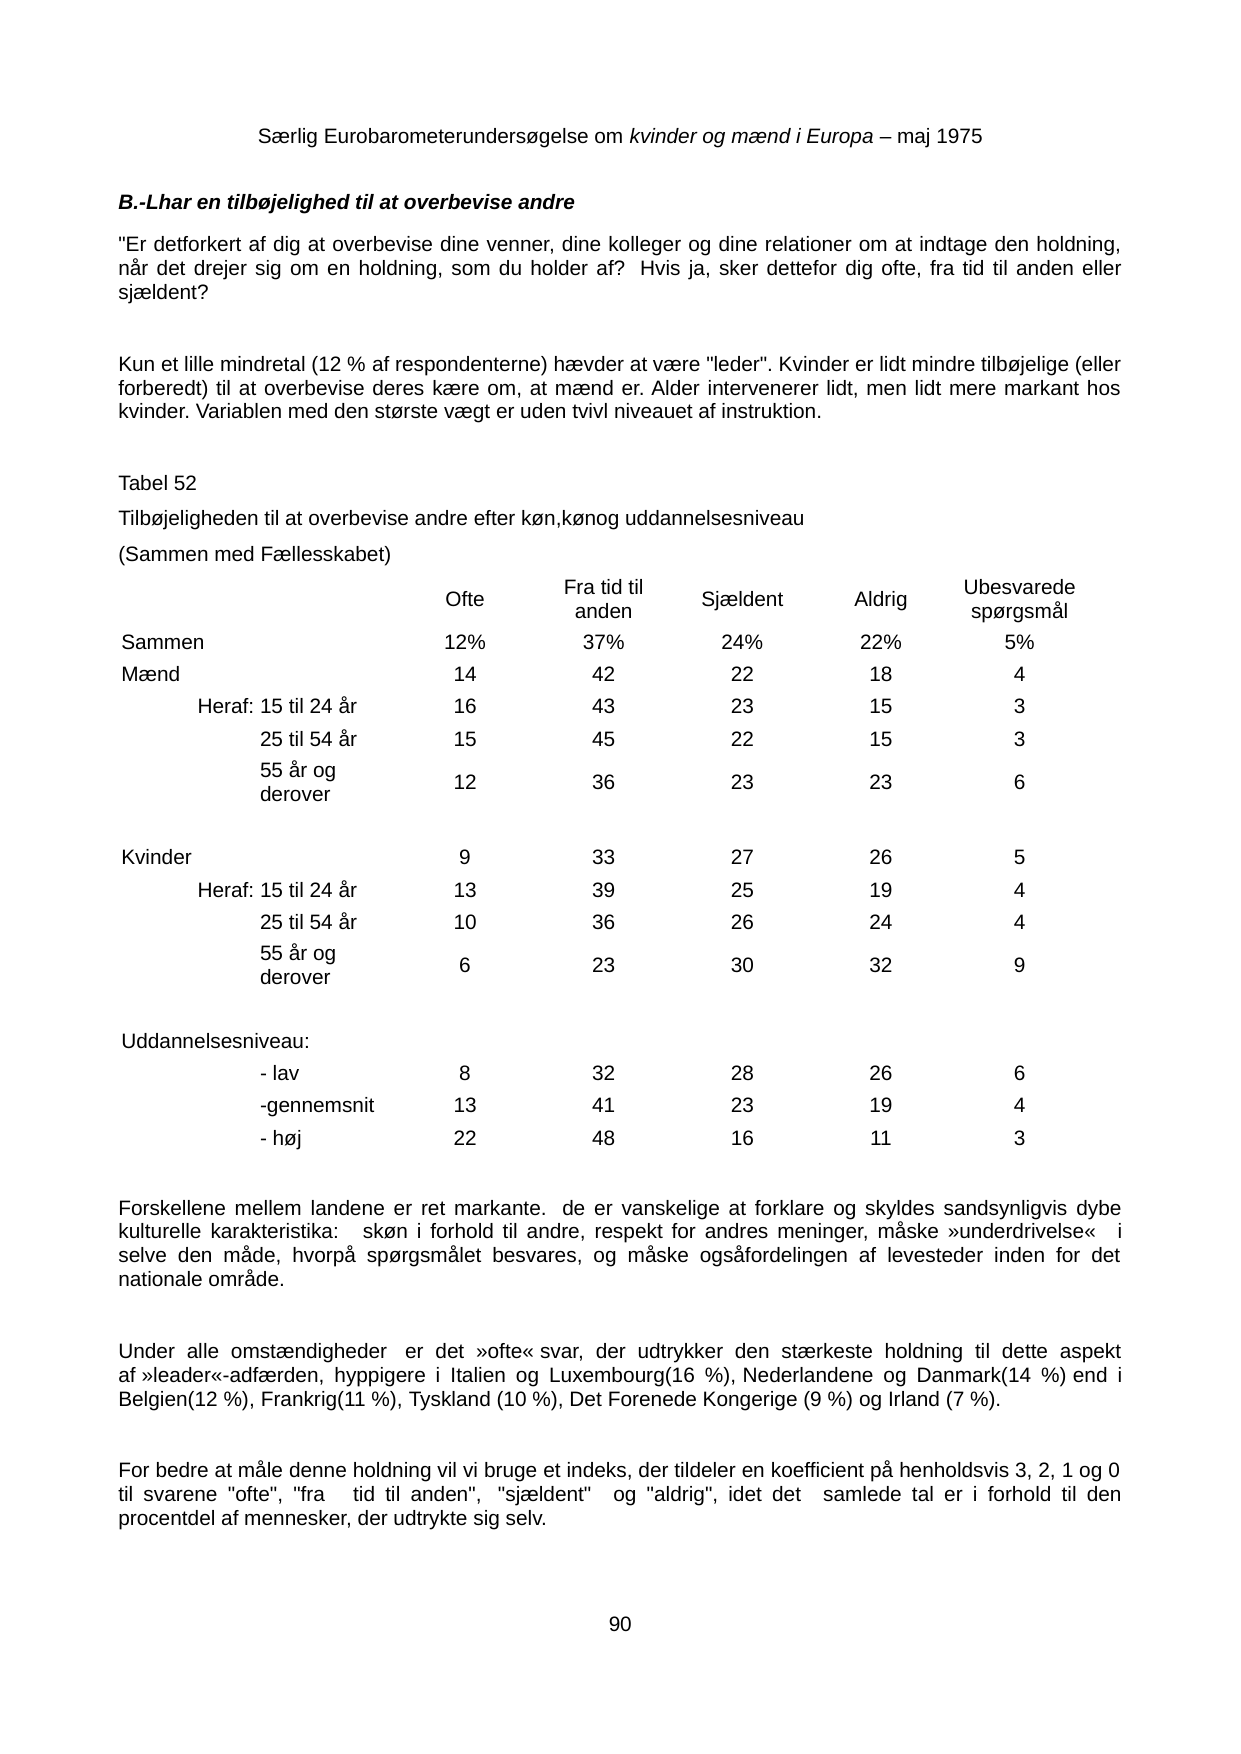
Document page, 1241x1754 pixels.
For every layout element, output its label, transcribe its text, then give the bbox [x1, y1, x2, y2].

table_cell [950, 1024, 1089, 1057]
table_cell [673, 809, 811, 841]
table_cell 36 [534, 755, 673, 809]
table_cell 24 [811, 906, 950, 938]
table_cell 41 [534, 1089, 673, 1122]
table_cell 30 [673, 938, 811, 992]
table_cell [534, 1024, 673, 1057]
table_cell 32 [811, 938, 950, 992]
table_cell 45 [534, 723, 673, 755]
text Kun et lille mindretal (12 % af respondenterne) hævder at være "leder". Kvinder er lidt mindre tilbøjelige (eller forberedt) til at overbevise deres kære om, at mænd er. Alder intervenerer lidt, men lidt mere markant hos kvinder. Variablen med den største vægt er uden tvivl niveauet af instruktion. [118, 351, 1122, 423]
table_cell 9 [395, 841, 534, 873]
table_cell 36 [534, 906, 673, 938]
table_header Aldrig [811, 572, 950, 625]
text Under alle omstændigheder er det »ofte« svar, der udtrykker den stærkeste holdning til dette aspekt af »leader«-adfærden, hyppigere i Italien og Luxembourg(16 %), Nederlandene og Danmark(14 %) end i Belgien(12 %), Frankrig(11 %), Tyskland (10 %), Det Forenede Kongerige (9 %) og Irland (7 %). [118, 1338, 1122, 1410]
table_cell [118, 723, 257, 755]
table_cell 3 [950, 1122, 1089, 1154]
table_cell 37% [534, 625, 673, 658]
table_cell 11 [811, 1122, 950, 1154]
table_cell 10 [395, 906, 534, 938]
table_cell [395, 1024, 534, 1057]
table_cell 22% [811, 625, 950, 658]
table_cell [811, 809, 950, 841]
table_cell 25 til 54 år [257, 723, 395, 755]
table_cell 4 [950, 906, 1089, 938]
table_cell 15 [811, 690, 950, 722]
table_cell 25 [673, 874, 811, 906]
text Forskellene mellem landene er ret markante. de er vanskelige at forklare og skyldes sandsynligvis dybe kulturelle karakteristika: skøn i forhold til andre, respekt for andres meninger, måske »underdrivelse« i selve den måde, hvorpå spørgsmålet besvares, og måske ogsåfordelingen af levesteder inden for det nationale område. [118, 1195, 1122, 1291]
table_cell [257, 992, 395, 1024]
table_cell 23 [811, 755, 950, 809]
text (Sammen med Fællesskabet) [118, 542, 1122, 566]
table_cell 26 [673, 906, 811, 938]
table_cell 25 til 54 år [257, 906, 395, 938]
table_cell Heraf: [118, 690, 257, 722]
table_cell 28 [673, 1057, 811, 1089]
table_cell [118, 1089, 257, 1122]
table_cell 23 [673, 755, 811, 809]
table_cell [395, 809, 534, 841]
table_cell 6 [950, 755, 1089, 809]
table_cell 33 [534, 841, 673, 873]
text For bedre at måle denne holdning vil vi bruge et indeks, der tildeler en koefficient på henholdsvis 3, 2, 1 og 0 til svarene "ofte", "fra tid til anden", "sjældent" og "aldrig", idet det samlede tal er i forhold til den procentdel af mennesker, der udtrykte sig selv. [118, 1458, 1122, 1529]
table_cell Kvinder [118, 841, 257, 873]
table_cell [118, 992, 257, 1024]
table_cell 22 [673, 723, 811, 755]
table_cell [673, 992, 811, 1024]
table_cell 32 [534, 1057, 673, 1089]
table_cell [811, 1024, 950, 1057]
table_cell 19 [811, 874, 950, 906]
table_cell -gennemsnit [257, 1089, 395, 1122]
table_cell 14 [395, 658, 534, 690]
table_cell [118, 1122, 257, 1154]
table_header [118, 572, 257, 625]
table_cell 15 [811, 723, 950, 755]
table_cell 16 [673, 1122, 811, 1154]
table_cell 19 [811, 1089, 950, 1122]
table_cell 24% [673, 625, 811, 658]
table_cell Sammen [118, 625, 257, 658]
table_cell Heraf: [118, 874, 257, 906]
table_cell 4 [950, 658, 1089, 690]
table_cell 5 [950, 841, 1089, 873]
table_cell 23 [534, 938, 673, 992]
table_cell [257, 809, 395, 841]
text Tilbøjeligheden til at overbevise andre efter køn,kønog uddannelsesniveau [118, 506, 1122, 530]
table_cell [673, 1024, 811, 1057]
table_cell [534, 809, 673, 841]
table_cell 5% [950, 625, 1089, 658]
table_header [257, 572, 395, 625]
table_cell 48 [534, 1122, 673, 1154]
table_cell 55 år og derover [257, 755, 395, 809]
table_cell 22 [673, 658, 811, 690]
table_cell [257, 841, 395, 873]
table_cell [118, 809, 257, 841]
table_cell - lav [257, 1057, 395, 1089]
table_cell [118, 755, 257, 809]
table_cell 15 til 24 år [257, 690, 395, 722]
table_cell [534, 992, 673, 1024]
table_cell 42 [534, 658, 673, 690]
table_cell 55 år og derover [257, 938, 395, 992]
table_cell Uddannelsesniveau: [118, 1024, 395, 1057]
table_cell 26 [811, 841, 950, 873]
table_cell [118, 906, 257, 938]
table_header Fra tid til anden [534, 572, 673, 625]
table_cell 6 [950, 1057, 1089, 1089]
table_cell 23 [673, 1089, 811, 1122]
table_cell 13 [395, 874, 534, 906]
table_header Ubesvarede spørgsmål [950, 572, 1089, 625]
table_cell 22 [395, 1122, 534, 1154]
table_cell 3 [950, 723, 1089, 755]
table_cell 3 [950, 690, 1089, 722]
table_cell 15 [395, 723, 534, 755]
table_cell 6 [395, 938, 534, 992]
subtitle B.-Lhar en tilbøjelighed til at overbevise andre [118, 190, 1122, 214]
table_cell [395, 992, 534, 1024]
table_cell [118, 1057, 257, 1089]
table_cell 4 [950, 1089, 1089, 1122]
table_header Sjældent [673, 572, 811, 625]
table_cell 26 [811, 1057, 950, 1089]
text "Er detforkert af dig at overbevise dine venner, dine kolleger og dine relationer om at indtage den holdning, når det drejer sig om en holdning, som du holder af? Hvis ja, sker dettefor dig ofte, fra tid til anden eller sjældent? [118, 232, 1122, 304]
table_cell 18 [811, 658, 950, 690]
table_cell 39 [534, 874, 673, 906]
table_cell [257, 625, 395, 658]
table_cell 23 [673, 690, 811, 722]
table_cell 4 [950, 874, 1089, 906]
table_cell 27 [673, 841, 811, 873]
table_cell [118, 938, 257, 992]
table_cell [950, 992, 1089, 1024]
table_cell Mænd [118, 658, 257, 690]
table_cell 15 til 24 år [257, 874, 395, 906]
table_cell 9 [950, 938, 1089, 992]
text Tabel 52 [118, 471, 1122, 494]
table_cell - høj [257, 1122, 395, 1154]
table_cell 8 [395, 1057, 534, 1089]
table_cell 13 [395, 1089, 534, 1122]
table_header Ofte [395, 572, 534, 625]
table_cell 16 [395, 690, 534, 722]
table_cell 43 [534, 690, 673, 722]
table_cell 12 [395, 755, 534, 809]
table_cell [950, 809, 1089, 841]
table_cell 12% [395, 625, 534, 658]
table_cell [257, 658, 395, 690]
table_cell [811, 992, 950, 1024]
